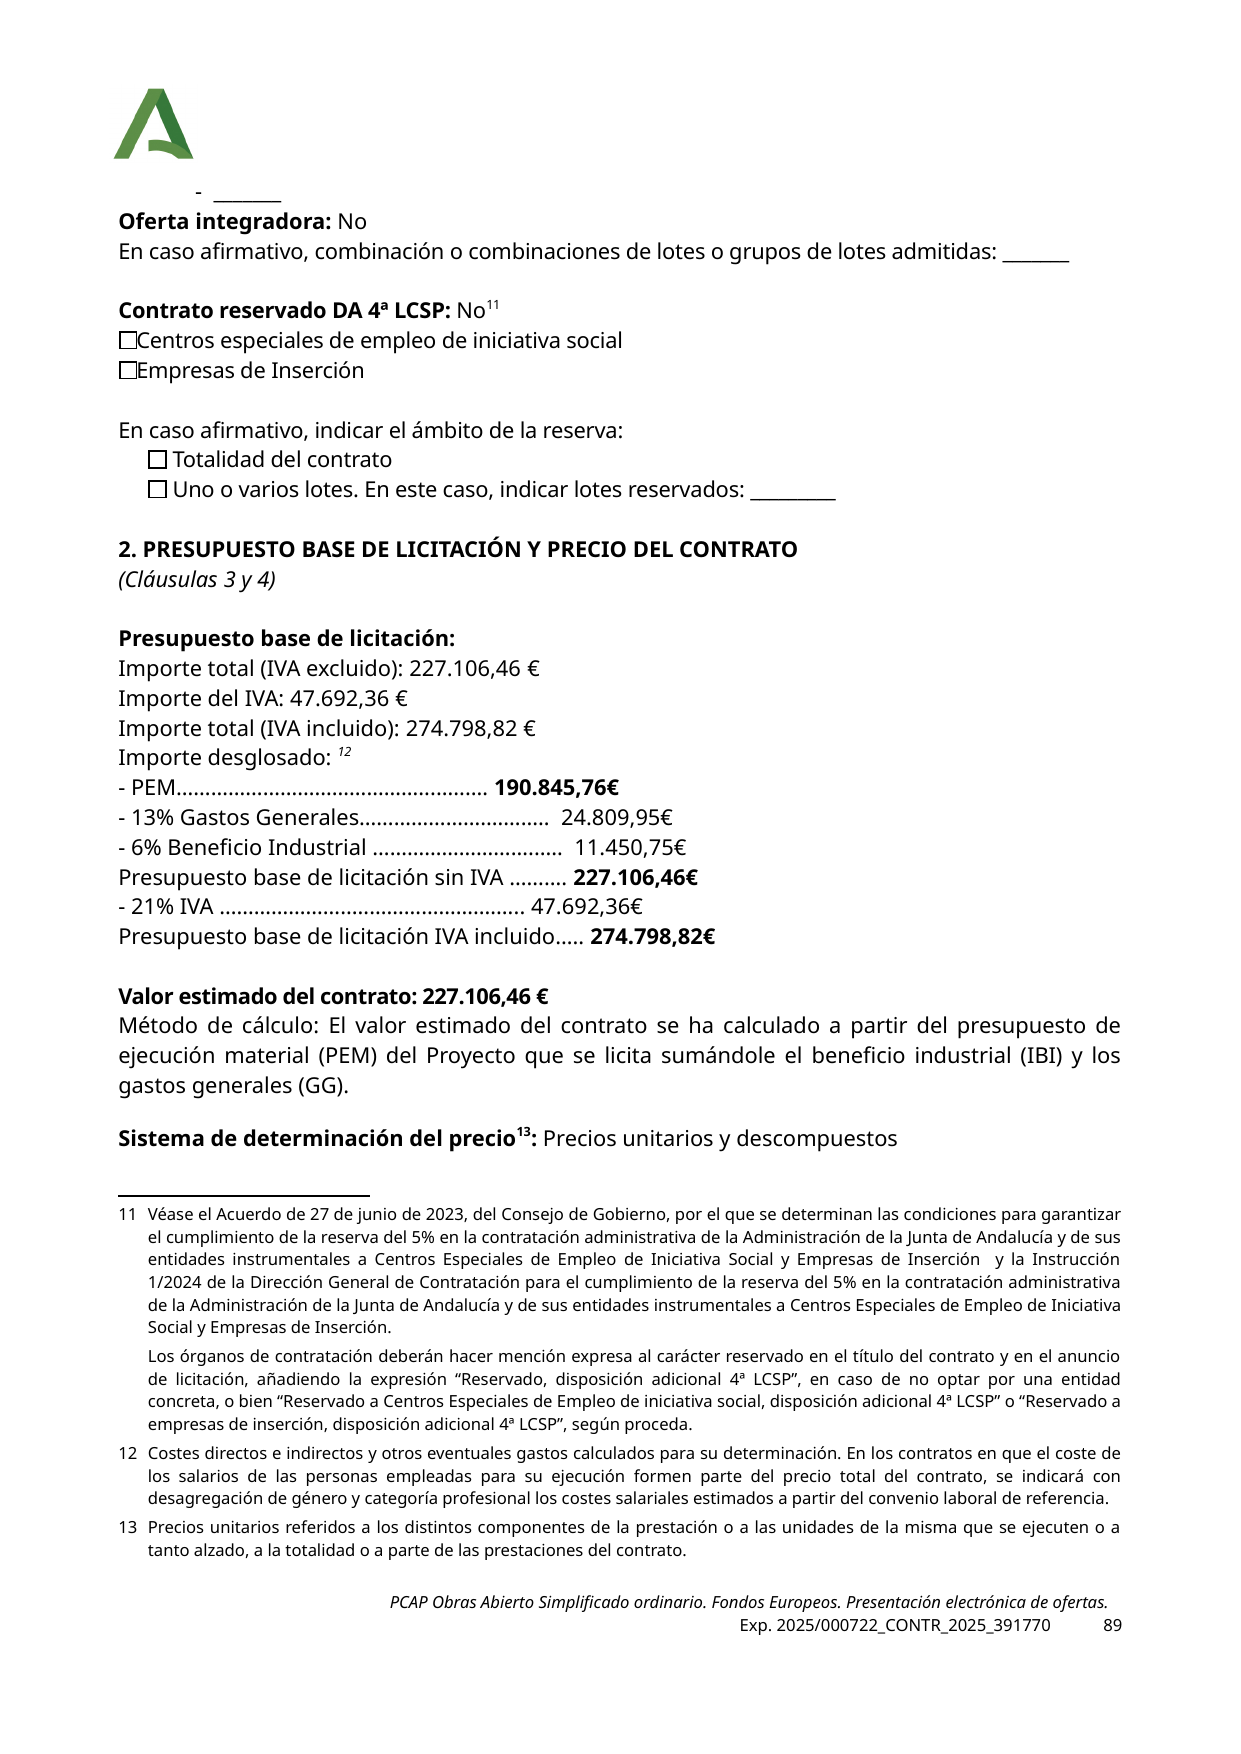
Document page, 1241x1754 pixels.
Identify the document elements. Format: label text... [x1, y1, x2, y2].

text Centros especiales de empleo de iniciativa social [118, 325, 1122, 355]
text Importe total (IVA incluido): 274.798,82 € [118, 713, 1122, 742]
text Presupuesto base de licitación IVA incluido….. 274.798,82€ [118, 921, 1122, 951]
text - _______ [118, 176, 1122, 206]
text Oferta integradora: No [118, 206, 1122, 236]
text Método de cálculo: El valor estimado del contrato se ha calculado a partir del presupuesto de ejecución material (PEM) del Proyecto que se licita sumándole el beneficio industrial (IBI) y los gastos generales (GG). [118, 1011, 1122, 1100]
text Precios unitarios referidos a los distintos componentes de la prestación o a las unidades de la misma que se ejecuten o a tanto alzado, a la totalidad o a parte de las prestaciones del contrato. [118, 1516, 1122, 1561]
text En caso afirmativo, combinación o combinaciones de lotes o grupos de lotes admitidas: _______ [118, 236, 1122, 266]
text Importe del IVA: 47.692,36 € [118, 683, 1122, 713]
text - 21% IVA …………………..………………….…….. 47.692,36€ [118, 891, 1122, 921]
text Los órganos de contratación deberán hacer mención expresa al carácter reservado en el título del contrato y en el anuncio de licitación, añadiendo la expresión “Reservado, disposición adicional 4ª LCSP”, en caso de no optar por una entidad concreta, o bien “Reservado a Centros Especiales de Empleo de iniciativa social, disposición adicional 4ª LCSP” o “Reservado a empresas de inserción, disposición adicional 4ª LCSP”, según proceda. [118, 1345, 1122, 1436]
text Totalidad del contrato [148, 444, 1122, 474]
text Uno o varios lotes. En este caso, indicar lotes reservados: _________ [148, 474, 1122, 504]
text Sistema de determinación del precio: Precios unitarios y descompuestos [118, 1123, 1122, 1152]
text Costes directos e indirectos y otros eventuales gastos calculados para su determinación. En los contratos en que el coste de los salarios de las personas empleadas para su ejecución formen parte del precio total del contrato, se indicará con desagregación de género y categoría profesional los costes salariales estimados a partir del convenio laboral de referencia. [118, 1441, 1122, 1509]
text Valor estimado del contrato: 227.106,46 € [118, 981, 1122, 1011]
text Contrato reservado DA 4ª LCSP: No [118, 296, 1122, 325]
text Empresas de Inserción [118, 355, 1122, 385]
text Importe desglosado: [118, 742, 1122, 772]
text - 6% Beneficio Industrial ………………………...… 11.450,75€ [118, 832, 1122, 862]
text Presupuesto base de licitación: [118, 623, 1122, 653]
picture [109, 84, 198, 163]
text Presupuesto base de licitación sin IVA ………. 227.106,46€ [118, 862, 1122, 891]
text - PEM……………………………………...…...… 190.845,76€ [118, 772, 1122, 802]
text En caso afirmativo, indicar el ámbito de la reserva: [118, 415, 1122, 444]
text (Cláusulas 3 y 4) [118, 564, 1122, 593]
text Véase el Acuerdo de 27 de junio de 2023, del Consejo de Gobierno, por el que se determinan las condiciones para garantizar el cumplimiento de la reserva del 5% en la contratación administrativa de la Administración de la Junta de Andalucía y de sus entidades instrumentales a Centros Especiales de Empleo de Iniciativa Social y Empresas de Inserción y la Instrucción 1/2024 de la Dirección General de Contratación para el cumplimiento de la reserva del 5% en la contratación administrativa de la Administración de la Junta de Andalucía y de sus entidades instrumentales a Centros Especiales de Empleo de Iniciativa Social y Empresas de Inserción. [118, 1202, 1122, 1339]
text Importe total (IVA excluido): 227.106,46 € [118, 653, 1122, 683]
text - 13% Gastos Generales………………….……..… 24.809,95€ [118, 802, 1122, 832]
text 2. PRESUPUESTO BASE DE LICITACIÓN Y PRECIO DEL CONTRATO [118, 534, 1122, 564]
